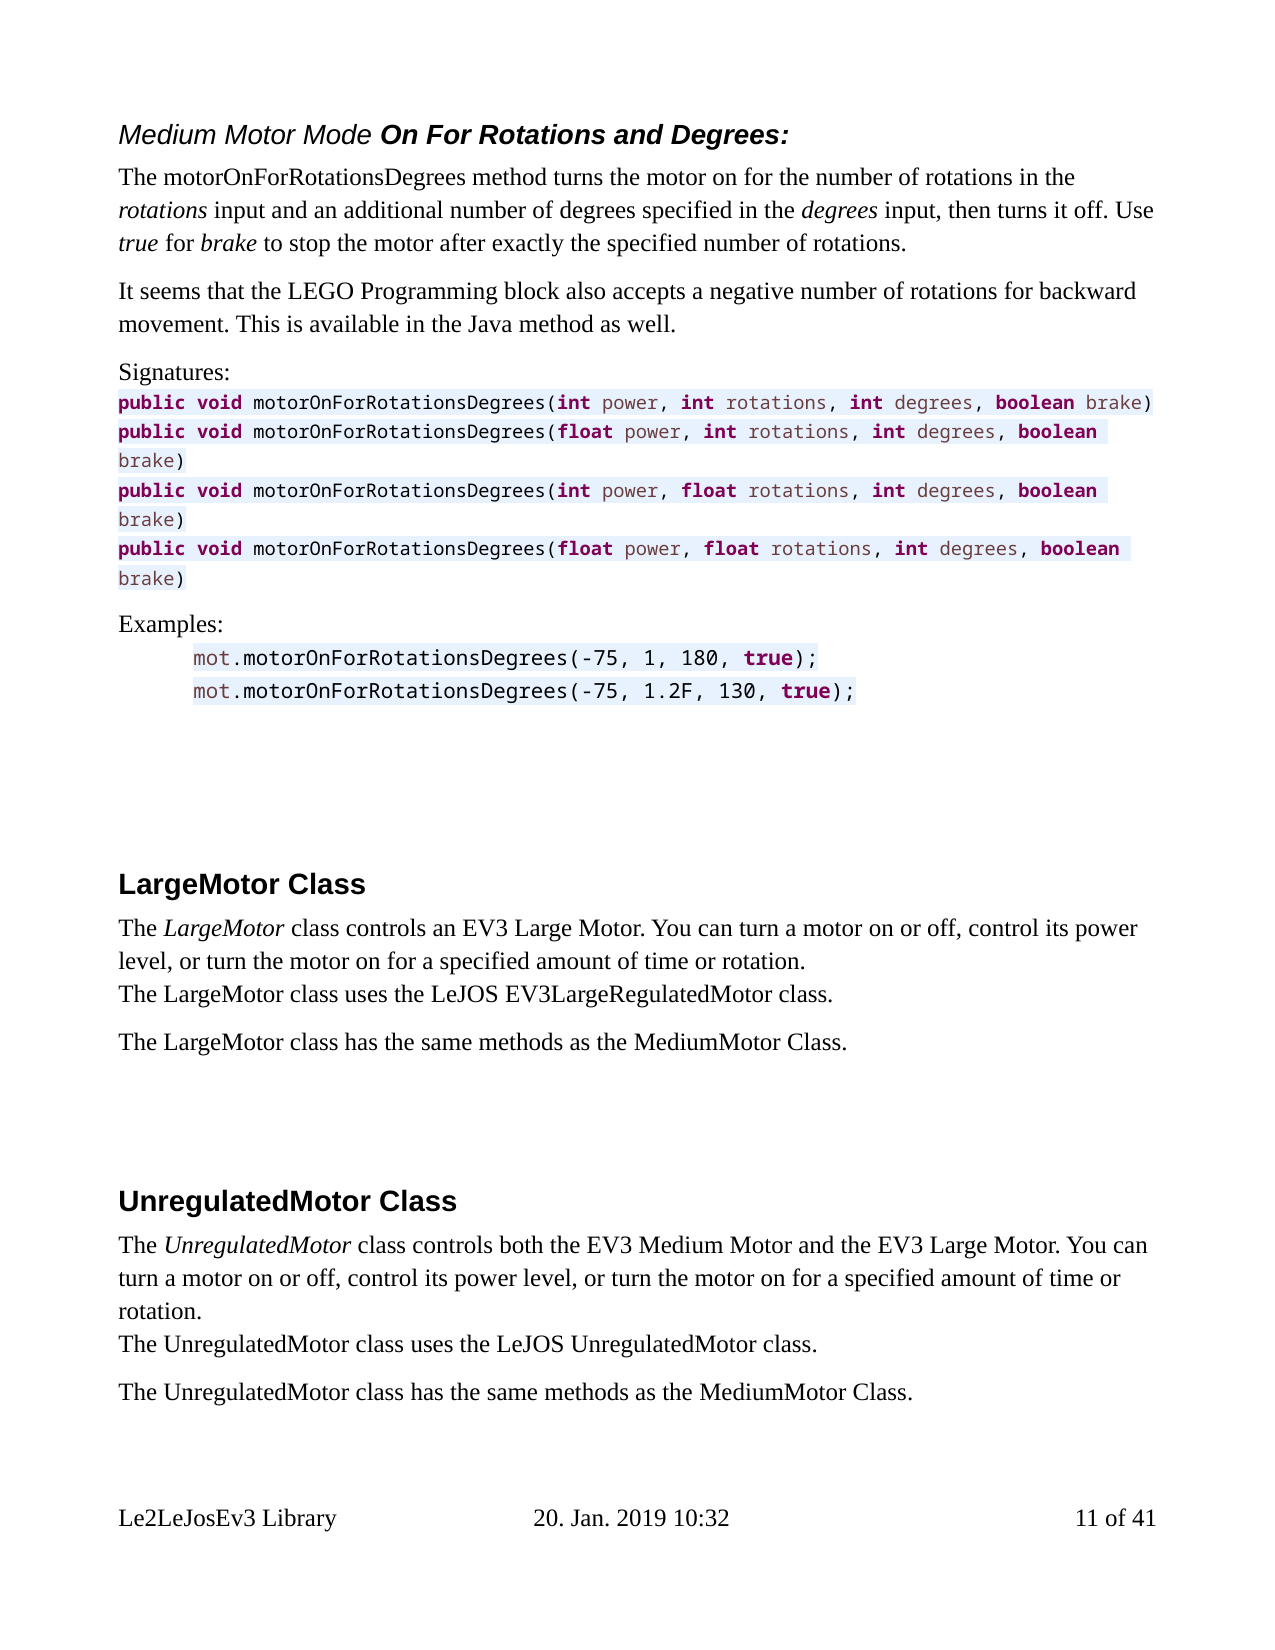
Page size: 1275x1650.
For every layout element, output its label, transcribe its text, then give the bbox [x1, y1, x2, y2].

text Signatures: public void motorOnForRotationsDegrees(int power, int rotations, int degrees, boolean brake) public void motorOnForRotationsDegrees(float power, int rotations, int degrees, boolean brake) public void motorOnForRotationsDegrees(int power, float rotations, int degrees, boolean brake) public void motorOnForRotationsDegrees(float power, float rotations, int degrees, boolean brake) [118, 357, 1157, 590]
text The UnregulatedMotor class has the same methods as the MediumMotor Class. [118, 1377, 1157, 1406]
text The LargeMotor class controls an EV3 Large Motor. You can turn a motor on or off, control its power level, or turn the motor on for a specified amount of time or rotation. The LargeMotor class uses the LeJOS EV3LargeRegulatedMotor class. [118, 913, 1157, 1008]
subtitle LargeMotor Class [118, 867, 1157, 900]
text It seems that the LEGO Programming block also accepts a negative number of rotations for backward movement. This is available in the Java method as well. [118, 276, 1157, 338]
text The UnregulatedMotor class controls both the EV3 Medium Motor and the EV3 Large Motor. You can turn a motor on or off, control its power level, or turn the motor on for a specified amount of time or rotation. The UnregulatedMotor class uses the LeJOS UnregulatedMotor class. [118, 1230, 1157, 1358]
subtitle Medium Motor Mode On For Rotations and Degrees: [118, 118, 1157, 150]
text Examples: mot.motorOnForRotationsDegrees(-75, 1, 180, true); mot.motorOnForRotationsDegrees(-75, 1.2F, 130, true); [118, 609, 1157, 738]
text The motorOnForRotationsDegrees method turns the motor on for the number of rotations in the rotations input and an additional number of degrees specified in the degrees input, then turns it off. Use true for brake to stop the motor after exactly the specified number of rotations. [118, 162, 1157, 257]
subtitle UnregulatedMotor Class [118, 1184, 1157, 1218]
text The LargeMotor class has the same methods as the MediumMotor Class. [118, 1027, 1157, 1055]
